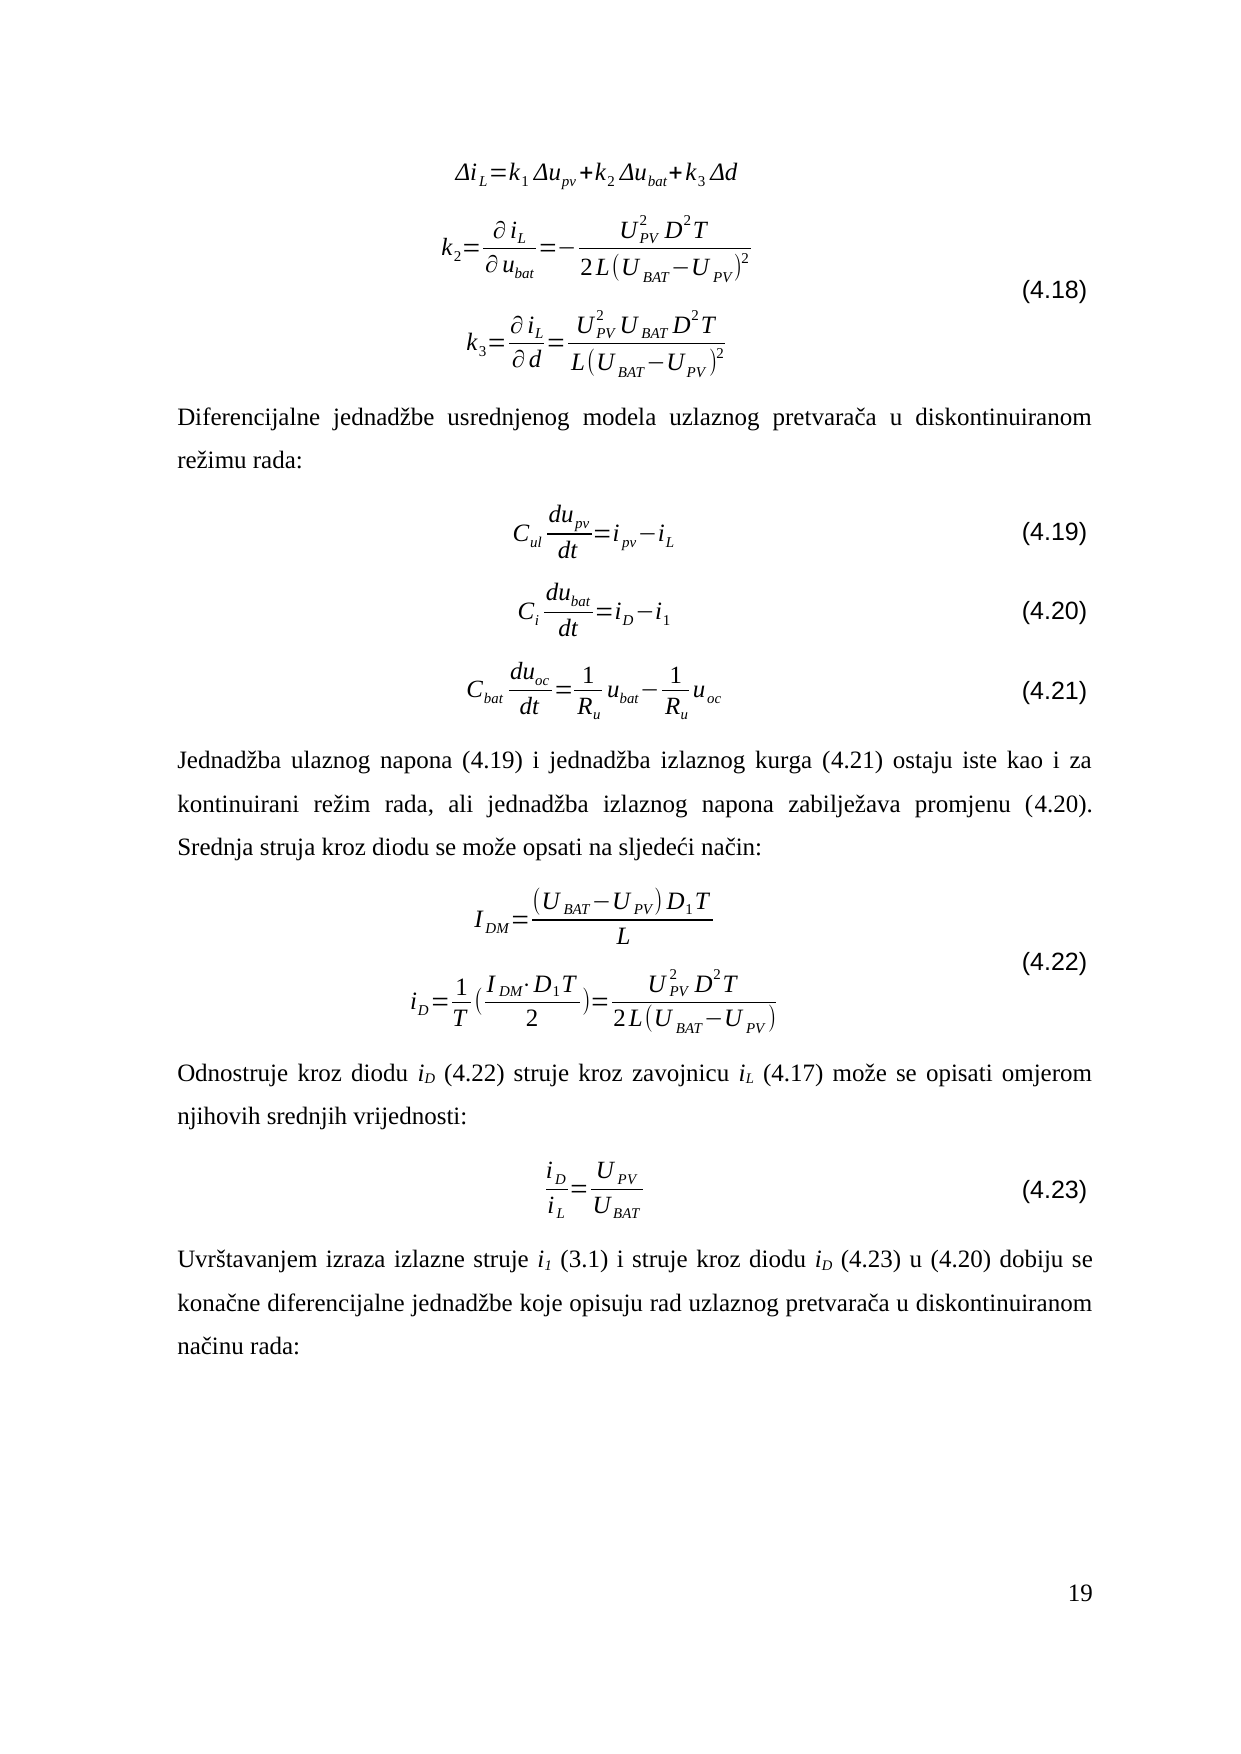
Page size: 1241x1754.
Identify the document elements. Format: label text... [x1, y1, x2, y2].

table_cell [177, 960, 1010, 1046]
text Jednadžba ulaznog napona (4.19) i jednadžba izlaznog kurga (4.21) ostaju iste kao i za kontinuirani režim rada, ali jednadžba izlaznog napona zabilježava promjenu (4.20). Srednja struja kroz diodu se može opsati na sljedeći način: [177, 746, 1093, 861]
table_cell (4.21) [1010, 651, 1093, 733]
table_header [177, 1150, 1010, 1232]
table_cell [177, 295, 1015, 390]
text Uvrštavanjem izraza izlazne struje i1 (3.1) i struje kroz diodu iD (4.23) u (4.20) dobiju se konačne diferencijalne jednadžbe koje opisuju rad uzlaznog pretvarača u diskontinuiranom načinu rada: [177, 1244, 1093, 1359]
table_header [177, 147, 1015, 200]
table_header (4.18) [1015, 147, 1093, 390]
table_cell [177, 651, 1010, 733]
table_header [177, 495, 1010, 573]
text Diferencijalne jednadžbe usrednjenog modela uzlaznog pretvarača u diskontinuiranom režimu rada: [177, 402, 1093, 474]
table_header (4.22) [1010, 881, 1093, 1046]
table_cell (4.20) [1010, 573, 1093, 651]
table_header (4.23) [1010, 1150, 1093, 1232]
table_header [177, 881, 1010, 960]
table_cell [177, 200, 1015, 295]
table_header (4.19) [1010, 495, 1093, 573]
text Odnostruje kroz diodu iD (4.22) struje kroz zavojnicu iL (4.17) može se opisati omjerom njihovih srednjih vrijednosti: [177, 1058, 1093, 1130]
table_cell [177, 573, 1010, 651]
